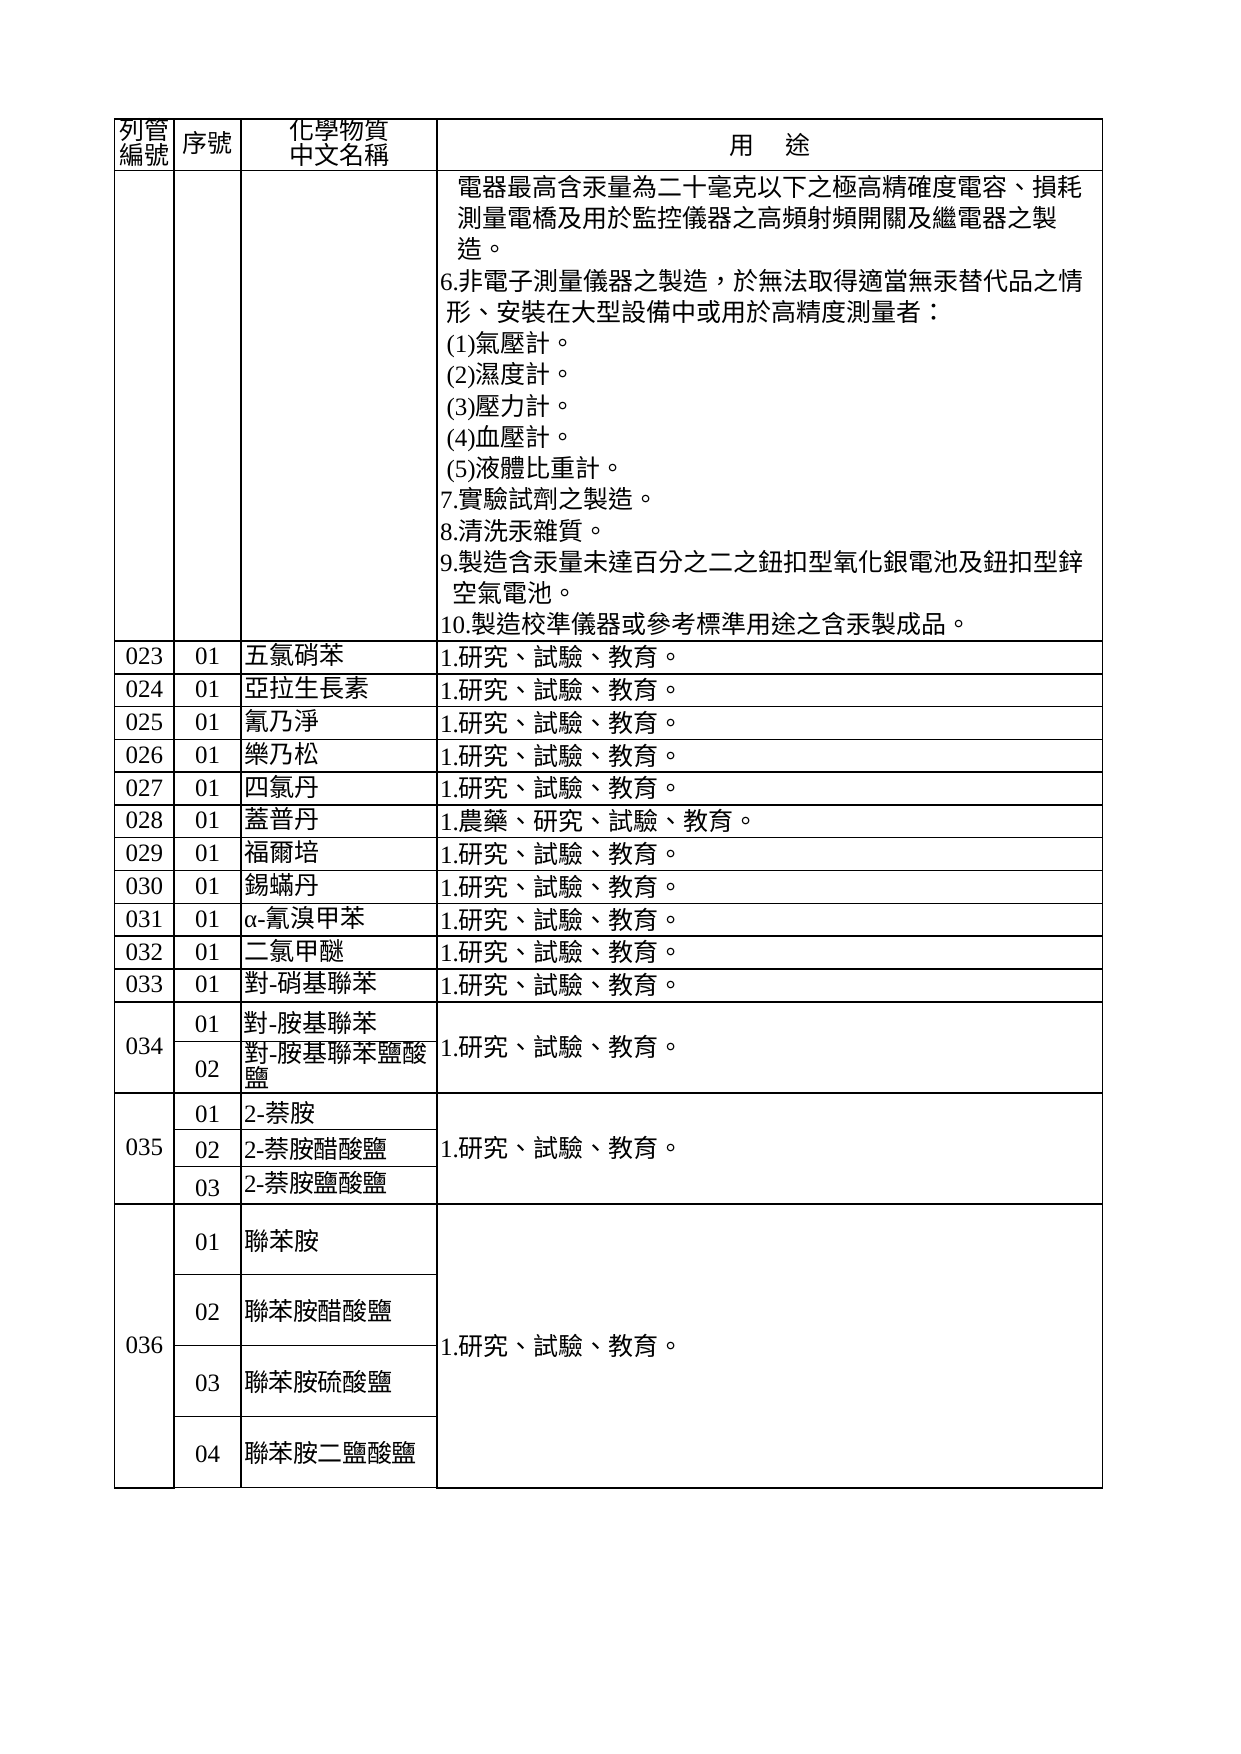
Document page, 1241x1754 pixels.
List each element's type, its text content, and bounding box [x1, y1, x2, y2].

table_cell 01 [175, 806, 240, 837]
table_cell 聯苯胺 [242, 1205, 436, 1274]
table_cell 036 [115, 1205, 173, 1487]
table_cell 01 [175, 675, 240, 706]
table_cell 01 [175, 1094, 240, 1129]
table_cell 02 [175, 1130, 240, 1166]
table_cell 1.研究、試驗、教育。 [438, 675, 1102, 706]
table_cell 亞拉生長素 [242, 675, 436, 706]
table_cell 1.研究、試驗、教育。 [438, 1003, 1102, 1092]
table_header 用途 [438, 120, 1102, 170]
table_cell 2-萘胺 [242, 1094, 436, 1129]
table_cell 034 [115, 1003, 173, 1092]
table_cell α-氰溴甲苯 [242, 904, 436, 935]
table_cell 028 [115, 806, 173, 837]
table_cell [242, 171, 436, 640]
table_cell 024 [115, 675, 173, 706]
table_header 化學物質 中文名稱 [242, 120, 436, 170]
table_cell 聯苯胺醋酸鹽 [242, 1275, 436, 1345]
table_cell 1.研究、試驗、教育。 [438, 838, 1102, 870]
table_cell 04 [175, 1417, 240, 1487]
table_cell 026 [115, 740, 173, 771]
table_cell 聯苯胺硫酸鹽 [242, 1346, 436, 1416]
table_header 序號 [175, 120, 240, 170]
table_cell 聯苯胺二鹽酸鹽 [242, 1417, 436, 1487]
table_cell [175, 171, 240, 640]
table_cell 1.農藥、研究、試驗、教育。 [438, 806, 1102, 837]
table_cell 對-胺基聯苯鹽酸鹽 [242, 1042, 436, 1092]
table_cell 01 [175, 970, 240, 1001]
table_cell 1.研究、試驗、教育。 [438, 773, 1102, 804]
table_cell 031 [115, 904, 173, 935]
table_cell 四氯丹 [242, 773, 436, 804]
table_cell 對-胺基聯苯 [242, 1003, 436, 1041]
table_cell 01 [175, 904, 240, 935]
table_cell 1.研究、試驗、教育。 [438, 904, 1102, 935]
table_cell 035 [115, 1094, 173, 1203]
table_cell 五氯硝苯 [242, 642, 436, 673]
table_cell 027 [115, 773, 173, 804]
table_cell 1.研究、試驗、教育。 [438, 1094, 1102, 1203]
table_cell 032 [115, 937, 173, 968]
table_cell 1.研究、試驗、教育。 [438, 642, 1102, 673]
table_header 列管編號 [115, 120, 173, 170]
table_cell 對-硝基聯苯 [242, 970, 436, 1001]
table_cell 01 [175, 871, 240, 902]
table_cell 1.研究、試驗、教育。 [438, 970, 1102, 1001]
table_cell 01 [175, 740, 240, 771]
table_cell 023 [115, 642, 173, 673]
table_cell 02 [175, 1275, 240, 1345]
table_cell 蓋普丹 [242, 806, 436, 837]
table_cell 1.研究、試驗、教育。 [438, 937, 1102, 968]
table_cell 025 [115, 707, 173, 738]
table_cell 029 [115, 838, 173, 870]
table_cell 福爾培 [242, 838, 436, 870]
table_cell 01 [175, 1003, 240, 1041]
table_cell 1.研究、試驗、教育。 [438, 740, 1102, 771]
table_cell 1.研究、試驗、教育。 [438, 707, 1102, 738]
table_cell 03 [175, 1346, 240, 1416]
table_cell [115, 171, 173, 640]
table_cell 2-萘胺鹽酸鹽 [242, 1167, 436, 1203]
table_cell 02 [175, 1042, 240, 1092]
table_cell 01 [175, 937, 240, 968]
table_cell 01 [175, 707, 240, 738]
table_cell 電器最高含汞量為二十毫克以下之極高精確度電容、損耗測量電橋及用於監控儀器之高頻射頻開關及繼電器之製造。 6.非電子測量儀器之製造，於無法取得適當無汞替代品之情 形、安裝在大型設備中或用於高精度測量者： (1)氣壓計。 (2)濕度計。 (3)壓力計。 (4)血壓計。 (5)液體比重計。 7.實驗試劑之製造。 8.清洗汞雜質。 9.製造含汞量未達百分之二之鈕扣型氧化銀電池及鈕扣型鋅 空氣電池。 10.製造校準儀器或參考標準用途之含汞製成品。 [438, 171, 1102, 640]
table_cell 01 [175, 642, 240, 673]
table_cell 01 [175, 1205, 240, 1274]
table_cell 氰乃淨 [242, 707, 436, 738]
table_cell 1.研究、試驗、教育。 [438, 1205, 1102, 1487]
table_cell 033 [115, 970, 173, 1001]
table_cell 樂乃松 [242, 740, 436, 771]
table_cell 2-萘胺醋酸鹽 [242, 1130, 436, 1166]
table_cell 01 [175, 773, 240, 804]
table_cell 030 [115, 871, 173, 902]
table_cell 03 [175, 1167, 240, 1203]
table_cell 二氯甲醚 [242, 937, 436, 968]
table_cell 1.研究、試驗、教育。 [438, 871, 1102, 902]
table_cell 01 [175, 838, 240, 870]
table_cell 錫蟎丹 [242, 871, 436, 902]
